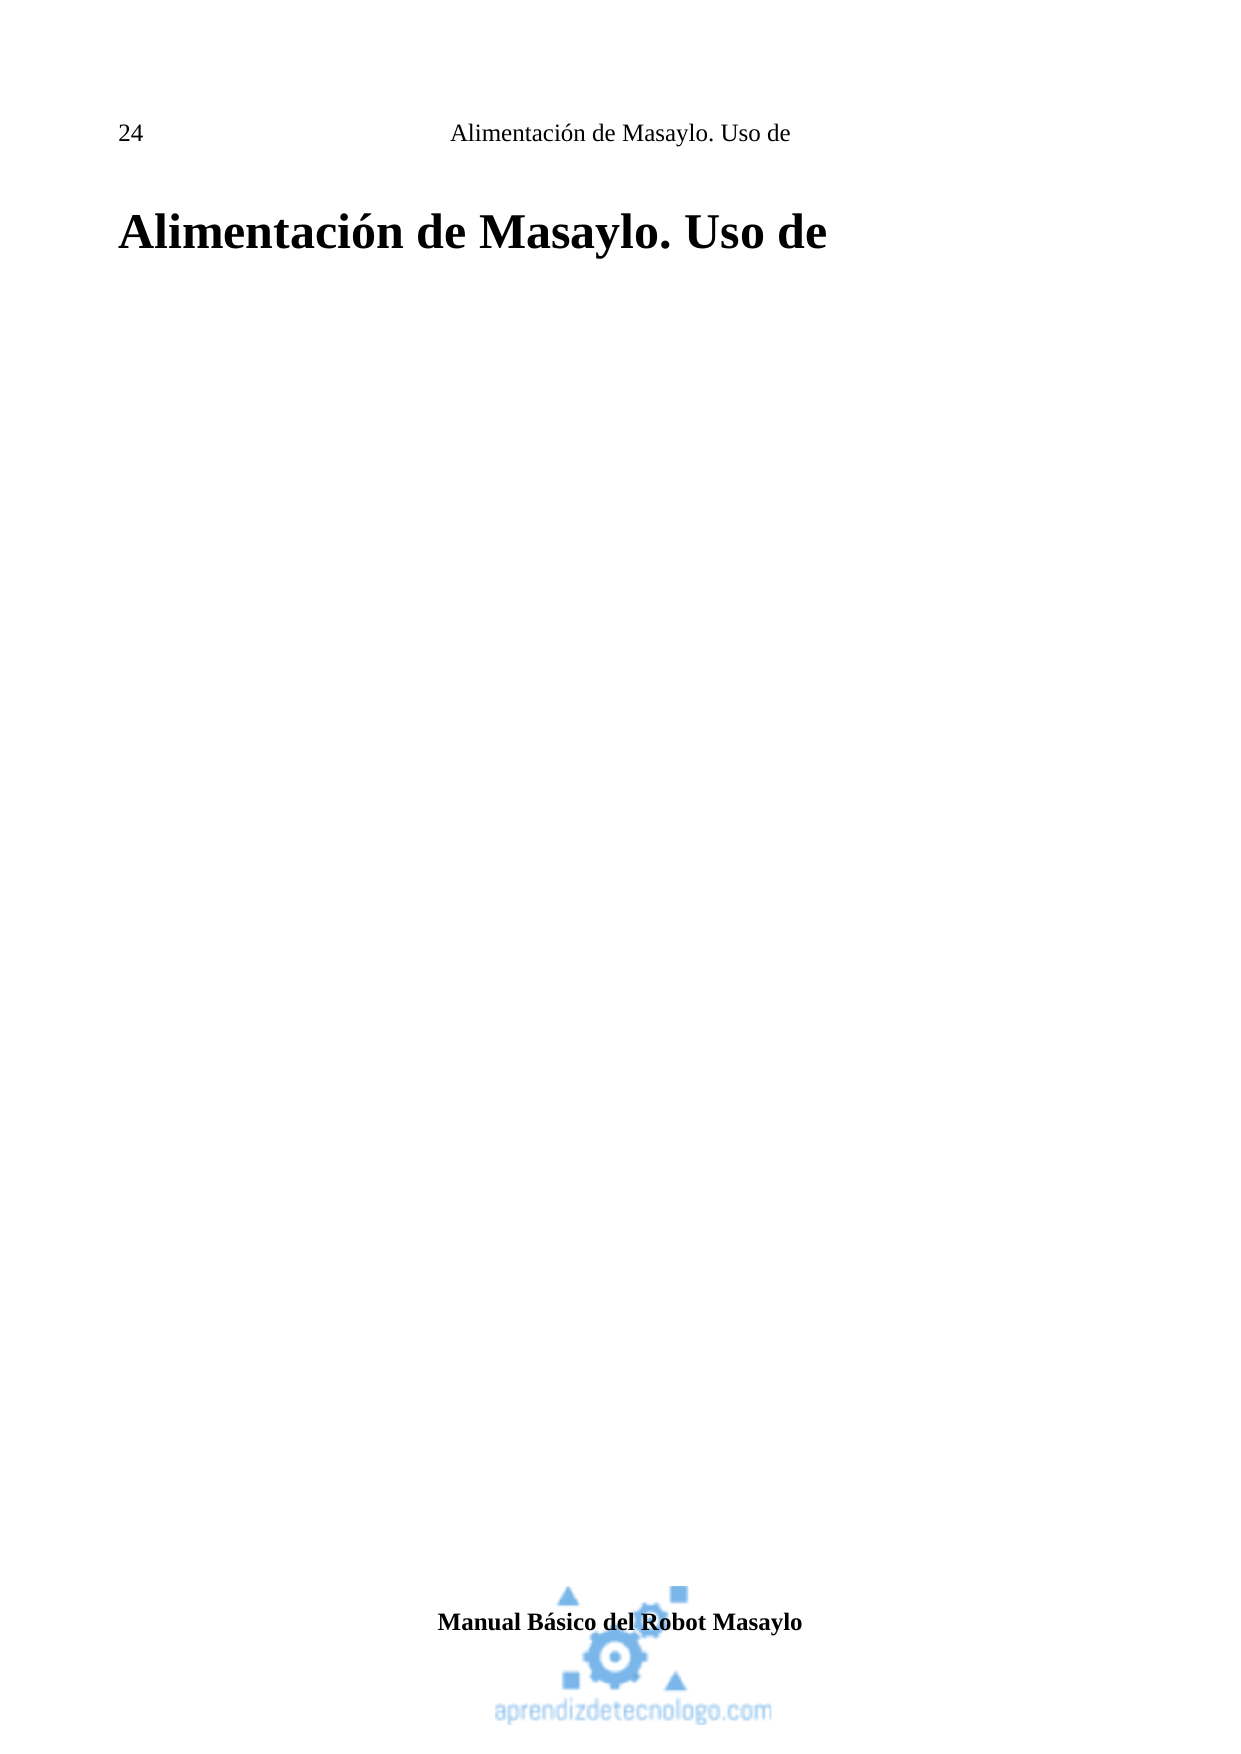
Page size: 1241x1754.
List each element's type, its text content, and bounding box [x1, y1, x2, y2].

subtitle Alimentación de Masaylo. Uso de [118, 201, 1122, 259]
picture [495, 1586, 772, 1725]
